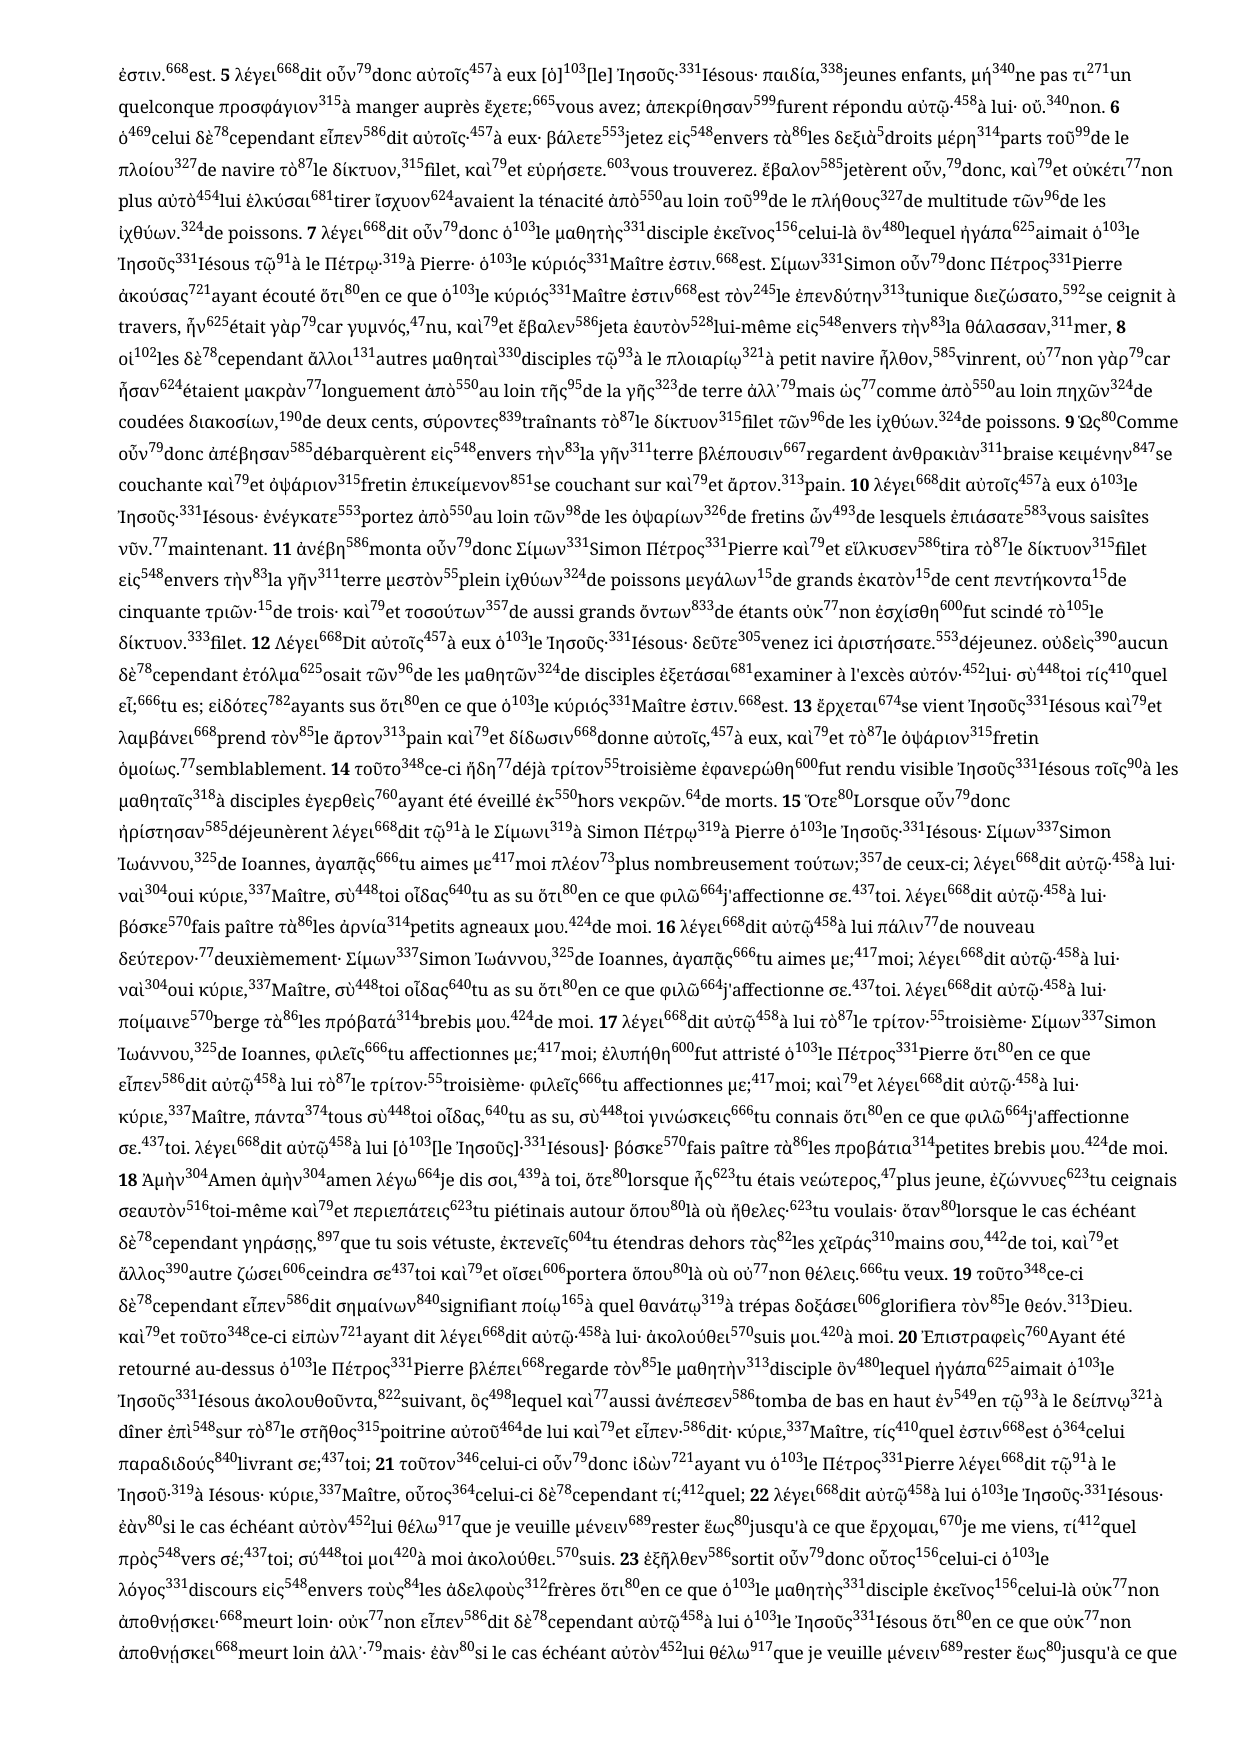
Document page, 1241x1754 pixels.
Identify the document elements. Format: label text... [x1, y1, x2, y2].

text 1 Μετὰ548Après ταῦτα347ces-ci ἐφανέρωσεν586rendit visible ἑαυτὸν528lui-même πάλιν77de nouveau ὁ103le Ἰησοῦς331Iésous τοῖς90à les μαθηταῖς318à disciples ἐπὶ550sur τῆς95de la θαλάσσης323de mer τῆς95de la Τιβεριάδος·323de Tibériade· ἐφανέρωσεν586rendit visible δὲ78cependant οὕτως.77ainsi. 2 Ἦσαν624Étaient ὁμοῦ77au même lieu Σίμων331Simon Πέτρος331Pierre καὶ79et Θωμᾶς331Thomas ὁ364celui λεγόμενος891étant dit Δίδυμος331Didyme καὶ79et Ναθαναὴλ331Nathanaël ὁ364celui ἀπὸ550au loin Κανὰ323de Kana τῆς95de la Γαλιλαίας323de Galilée καὶ79et οἱ363ceux τοῦ97de le Ζεβεδαίου325de Zébédaï καὶ79et ἄλλοι389autres ἐκ550hors τῶν96de les μαθητῶν324de disciples αὐτοῦ464de lui δύο.196deux. 3 λέγει668dit αὐτοῖς457à eux Σίμων331Simon Πέτρος·331Pierre· ὑπάγω664je dirige en arrière ἁλιεύειν.689pêcher. λέγουσιν667disent αὐτῷ·458à lui· ἐρχόμεθα669nous nous venons καὶ77aussi ἡμεῖς430nous σὺν549avec σοί.439à toi. ἐξῆλθον585sortirent καὶ79et ἐνέβησαν585embarquèrent εἰς548envers τὸ87le πλοῖον,315navire, καὶ79et ἐν549en ἐκείνῃ142à celle-là τῇ89à la νυκτὶ317à nuit ἐπίασαν585saisirent οὐδέν.375aucun. 4 Πρωΐας323de Matinée δὲ78cependant ἤδη77déjà γενομένης732de se ayante devenue ἔστη586dressa Ἰησοῦς331Iésous εἰς548envers τὸν85le αἰγιαλόν,313rivage, οὐ77non μέντοι79néanmoins ᾔδεισαν658avaient su οἱ102les μαθηταὶ330disciples ὅτι80en ce que Ἰησοῦς331Iésous ἐστιν.668est. 5 λέγει668dit οὖν79donc αὐτοῖς457à eux [ὁ]103[le] Ἰησοῦς·331Iésous· παιδία,338jeunes enfants, μή340ne pas τι271un quelconque προσφάγιον315à manger auprès ἔχετε;665vous avez; ἀπεκρίθησαν599furent répondu αὐτῷ·458à lui· οὔ.340non. 6 ὁ469celui δὲ78cependant εἶπεν586dit αὐτοῖς·457à eux· βάλετε553jetez εἰς548envers τὰ86les δεξιὰ5droits μέρη314parts τοῦ99de le πλοίου327de navire τὸ87le δίκτυον,315filet, καὶ79et εὑρήσετε.603vous trouverez. ἔβαλον585jetèrent οὖν,79donc, καὶ79et οὐκέτι77non plus αὐτὸ454lui ἑλκύσαι681tirer ἴσχυον624avaient la ténacité ἀπὸ550au loin τοῦ99de le πλήθους327de multitude τῶν96de les ἰχθύων.324de poissons. 7 λέγει668dit οὖν79donc ὁ103le μαθητὴς331disciple ἐκεῖνος156celui-là ὃν480lequel ἠγάπα625aimait ὁ103le Ἰησοῦς331Iésous τῷ91à le Πέτρῳ·319à Pierre· ὁ103le κύριός331Maître ἐστιν.668est. Σίμων331Simon οὖν79donc Πέτρος331Pierre ἀκούσας721ayant écouté ὅτι80en ce que ὁ103le κύριός331Maître ἐστιν668est τὸν245le ἐπενδύτην313tunique διεζώσατο,592se ceignit à travers, ἦν625était γὰρ79car γυμνός,47nu, καὶ79et ἔβαλεν586jeta ἑαυτὸν528lui-même εἰς548envers τὴν83la θάλασσαν,311mer, 8 οἱ102les δὲ78cependant ἄλλοι131autres μαθηταὶ330disciples τῷ93à le πλοιαρίῳ321à petit navire ἦλθον,585vinrent, οὐ77non γὰρ79car ἦσαν624étaient μακρὰν77longuement ἀπὸ550au loin τῆς95de la γῆς323de terre ἀλλ᾽79mais ὡς77comme ἀπὸ550au loin πηχῶν324de coudées διακοσίων,190de deux cents, σύροντες839traînants τὸ87le δίκτυον315filet τῶν96de les ἰχθύων.324de poissons. 9 Ὡς80Comme οὖν79donc ἀπέβησαν585débarquèrent εἰς548envers τὴν83la γῆν311terre βλέπουσιν667regardent ἀνθρακιὰν311braise κειμένην847se couchante καὶ79et ὀψάριον315fretin ἐπικείμενον851se couchant sur καὶ79et ἄρτον.313pain. 10 λέγει668dit αὐτοῖς457à eux ὁ103le Ἰησοῦς·331Iésous· ἐνέγκατε553portez ἀπὸ550au loin τῶν98de les ὀψαρίων326de fretins ὧν493de lesquels ἐπιάσατε583vous saisîtes νῦν.77maintenant. 11 ἀνέβη586monta οὖν79donc Σίμων331Simon Πέτρος331Pierre καὶ79et εἵλκυσεν586tira τὸ87le δίκτυον315filet εἰς548envers τὴν83la γῆν311terre μεστὸν55plein ἰχθύων324de poissons μεγάλων15de grands ἑκατὸν15de cent πεντήκοντα15de cinquante τριῶν·15de trois· καὶ79et τοσούτων357de aussi grands ὄντων833de étants οὐκ77non ἐσχίσθη600fut scindé τὸ105le δίκτυον.333filet. 12 Λέγει668Dit αὐτοῖς457à eux ὁ103le Ἰησοῦς·331Iésous· δεῦτε305venez ici ἀριστήσατε.553déjeunez. οὐδεὶς390aucun δὲ78cependant ἐτόλμα625osait τῶν96de les μαθητῶν324de disciples ἐξετάσαι681examiner à l'excès αὐτόν·452lui· σὺ448toi τίς410quel εἶ;666tu es; εἰδότες782ayants sus ὅτι80en ce que ὁ103le κύριός331Maître ἐστιν.668est. 13 ἔρχεται674se vient Ἰησοῦς331Iésous καὶ79et λαμβάνει668prend τὸν85le ἄρτον313pain καὶ79et δίδωσιν668donne αὐτοῖς,457à eux, καὶ79et τὸ87le ὀψάριον315fretin ὁμοίως.77semblablement. 14 τοῦτο348ce-ci ἤδη77déjà τρίτον55troisième ἐφανερώθη600fut rendu visible Ἰησοῦς331Iésous τοῖς90à les μαθηταῖς318à disciples ἐγερθεὶς760ayant été éveillé ἐκ550hors νεκρῶν.64de morts. 15 Ὅτε80Lorsque οὖν79donc ἠρίστησαν585déjeunèrent λέγει668dit τῷ91à le Σίμωνι319à Simon Πέτρῳ319à Pierre ὁ103le Ἰησοῦς·331Iésous· Σίμων337Simon Ἰωάννου,325de Ioannes, ἀγαπᾷς666tu aimes με417moi πλέον73plus nombreusement τούτων;357de ceux-ci; λέγει668dit αὐτῷ·458à lui· ναὶ304oui κύριε,337Maître, σὺ448toi οἶδας640tu as su ὅτι80en ce que φιλῶ664j'affectionne σε.437toi. λέγει668dit αὐτῷ·458à lui· βόσκε570fais paître τὰ86les ἀρνία314petits agneaux μου.424de moi. 16 λέγει668dit αὐτῷ458à lui πάλιν77de nouveau δεύτερον·77deuxièmement· Σίμων337Simon Ἰωάννου,325de Ioannes, ἀγαπᾷς666tu aimes με;417moi; λέγει668dit αὐτῷ·458à lui· ναὶ304oui κύριε,337Maître, σὺ448toi οἶδας640tu as su ὅτι80en ce que φιλῶ664j'affectionne σε.437toi. λέγει668dit αὐτῷ·458à lui· ποίμαινε570berge τὰ86les πρόβατά314brebis μου.424de moi. 17 λέγει668dit αὐτῷ458à lui τὸ87le τρίτον·55troisième· Σίμων337Simon Ἰωάννου,325de Ioannes, φιλεῖς666tu affectionnes με;417moi; ἐλυπήθη600fut attristé ὁ103le Πέτρος331Pierre ὅτι80en ce que εἶπεν586dit αὐτῷ458à lui τὸ87le τρίτον·55troisième· φιλεῖς666tu affectionnes με;417moi; καὶ79et λέγει668dit αὐτῷ·458à lui· κύριε,337Maître, πάντα374tous σὺ448toi οἶδας,640tu as su, σὺ448toi γινώσκεις666tu connais ὅτι80en ce que φιλῶ664j'affectionne σε.437toi. λέγει668dit αὐτῷ458à lui [ὁ103[le Ἰησοῦς]·331Iésous]· βόσκε570fais paître τὰ86les προβάτια314petites brebis μου.424de moi. 18 Ἀμὴν304Amen ἀμὴν304amen λέγω664je dis σοι,439à toi, ὅτε80lorsque ἦς623tu étais νεώτερος,47plus jeune, ἐζώννυες623tu ceignais σεαυτὸν516toi-même καὶ79et περιεπάτεις623tu piétinais autour ὅπου80là où ἤθελες·623tu voulais· ὅταν80lorsque le cas échéant δὲ78cependant γηράσῃς,897que tu sois vétuste, ἐκτενεῖς604tu étendras dehors τὰς82les χεῖράς310mains σου,442de toi, καὶ79et ἄλλος390autre ζώσει606ceindra σε437toi καὶ79et οἴσει606portera ὅπου80là où οὐ77non θέλεις.666tu veux. 19 τοῦτο348ce-ci δὲ78cependant εἶπεν586dit σημαίνων840signifiant ποίῳ165à quel θανάτῳ319à trépas δοξάσει606glorifiera τὸν85le θεόν.313Dieu. καὶ79et τοῦτο348ce-ci εἰπὼν721ayant dit λέγει668dit αὐτῷ·458à lui· ἀκολούθει570suis μοι.420à moi. 20 Ἐπιστραφεὶς760Ayant été retourné au-dessus ὁ103le Πέτρος331Pierre βλέπει668regarde τὸν85le μαθητὴν313disciple ὃν480lequel ἠγάπα625aimait ὁ103le Ἰησοῦς331Iésous ἀκολουθοῦντα,822suivant, ὃς498lequel καὶ77aussi ἀνέπεσεν586tomba de bas en haut ἐν549en τῷ93à le δείπνῳ321à dîner ἐπὶ548sur τὸ87le στῆθος315poitrine αὐτοῦ464de lui καὶ79et εἶπεν·586dit· κύριε,337Maître, τίς410quel ἐστιν668est ὁ364celui παραδιδούς840livrant σε;437toi; 21 τοῦτον346celui-ci οὖν79donc ἰδὼν721ayant vu ὁ103le Πέτρος331Pierre λέγει668dit τῷ91à le Ἰησοῦ·319à Iésous· κύριε,337Maître, οὗτος364celui-ci δὲ78cependant τί;412quel; 22 λέγει668dit αὐτῷ458à lui ὁ103le Ἰησοῦς·331Iésous· ἐὰν80si le cas échéant αὐτὸν452lui θέλω917que je veuille μένειν689rester ἕως80jusqu'à ce que ἔρχομαι,670je me viens, τί412quel πρὸς548vers σέ;437toi; σύ448toi μοι420à moi ἀκολούθει.570suis. 23 ἐξῆλθεν586sortit οὖν79donc οὗτος156celui-ci ὁ103le λόγος331discours εἰς548envers τοὺς84les ἀδελφοὺς312frères ὅτι80en ce que ὁ103le μαθητὴς331disciple ἐκεῖνος156celui-là οὐκ77non ἀποθνῄσκει·668meurt loin· οὐκ77non εἶπεν586dit δὲ78cependant αὐτῷ458à lui ὁ103le Ἰησοῦς331Iésous ὅτι80en ce que οὐκ77non ἀποθνῄσκει668meurt loin ἀλλ᾽·79mais· ἐὰν80si le cas échéant αὐτὸν452lui θέλω917que je veuille μένειν689rester ἕως80jusqu'à ce que ἔρχομαι[,670je me viens[, τί412quel πρὸς548vers σέ];437toi]; 24 Οὗτός364Celui-ci ἐστιν668est ὁ103le μαθητὴς331disciple ὁ364celui μαρτυρῶν840témoignant περὶ550autour τούτων359de ces-ci καὶ79et ὁ364celui γράψας721ayant graphé ταῦτα,347ces-ci, καὶ79et οἴδαμεν637nous avons su ὅτι80en ce que ἀληθὴς45vrai αὐτοῦ464de lui ἡ101la μαρτυρία329déposition de témoignage ἐστίν.668est. 25 Ἔστιν668Est δὲ78cependant καὶ77aussi ἄλλα391autres πολλὰ288nombreux ἃ481lesquels ἐποίησεν586fit ὁ103le Ἰησοῦς,331Iésous, ἅτινα499lesquels des quelconques ἐὰν80si le cas échéant γράφηται932que soit graphé καθ᾽548selon ἕν,55un, οὐδ᾽77non cependant αὐτὸν516toi-même οἶμαι670je m'imagine τὸν85le κόσμον313monde χωρήσειν684avoir à placer τὰ86les γραφόμενα876étants graphés βιβλία.314papiers de bibles. [118, 59, 1181, 1665]
